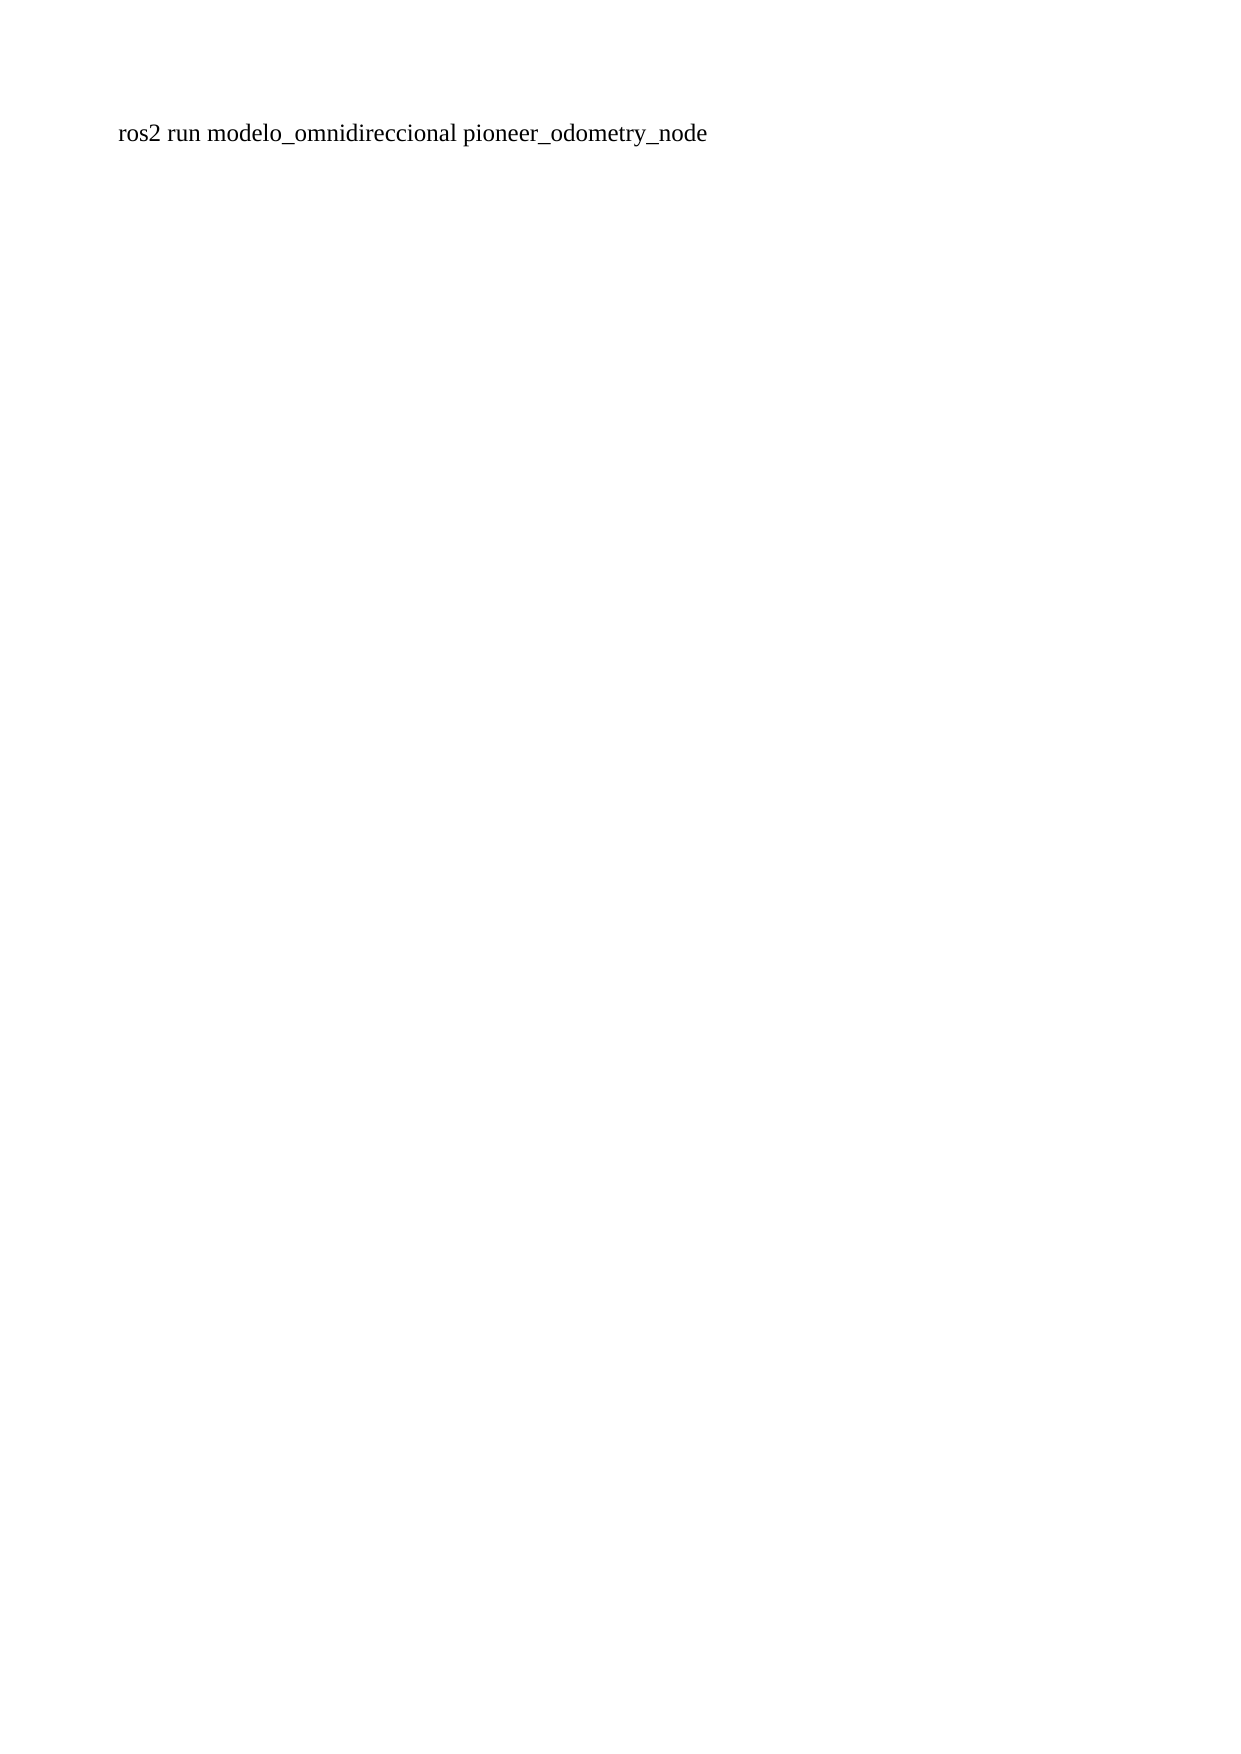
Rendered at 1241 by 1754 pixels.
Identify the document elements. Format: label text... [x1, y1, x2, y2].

text ros2 run modelo_omnidireccional pioneer_odometry_node [118, 118, 1122, 147]
